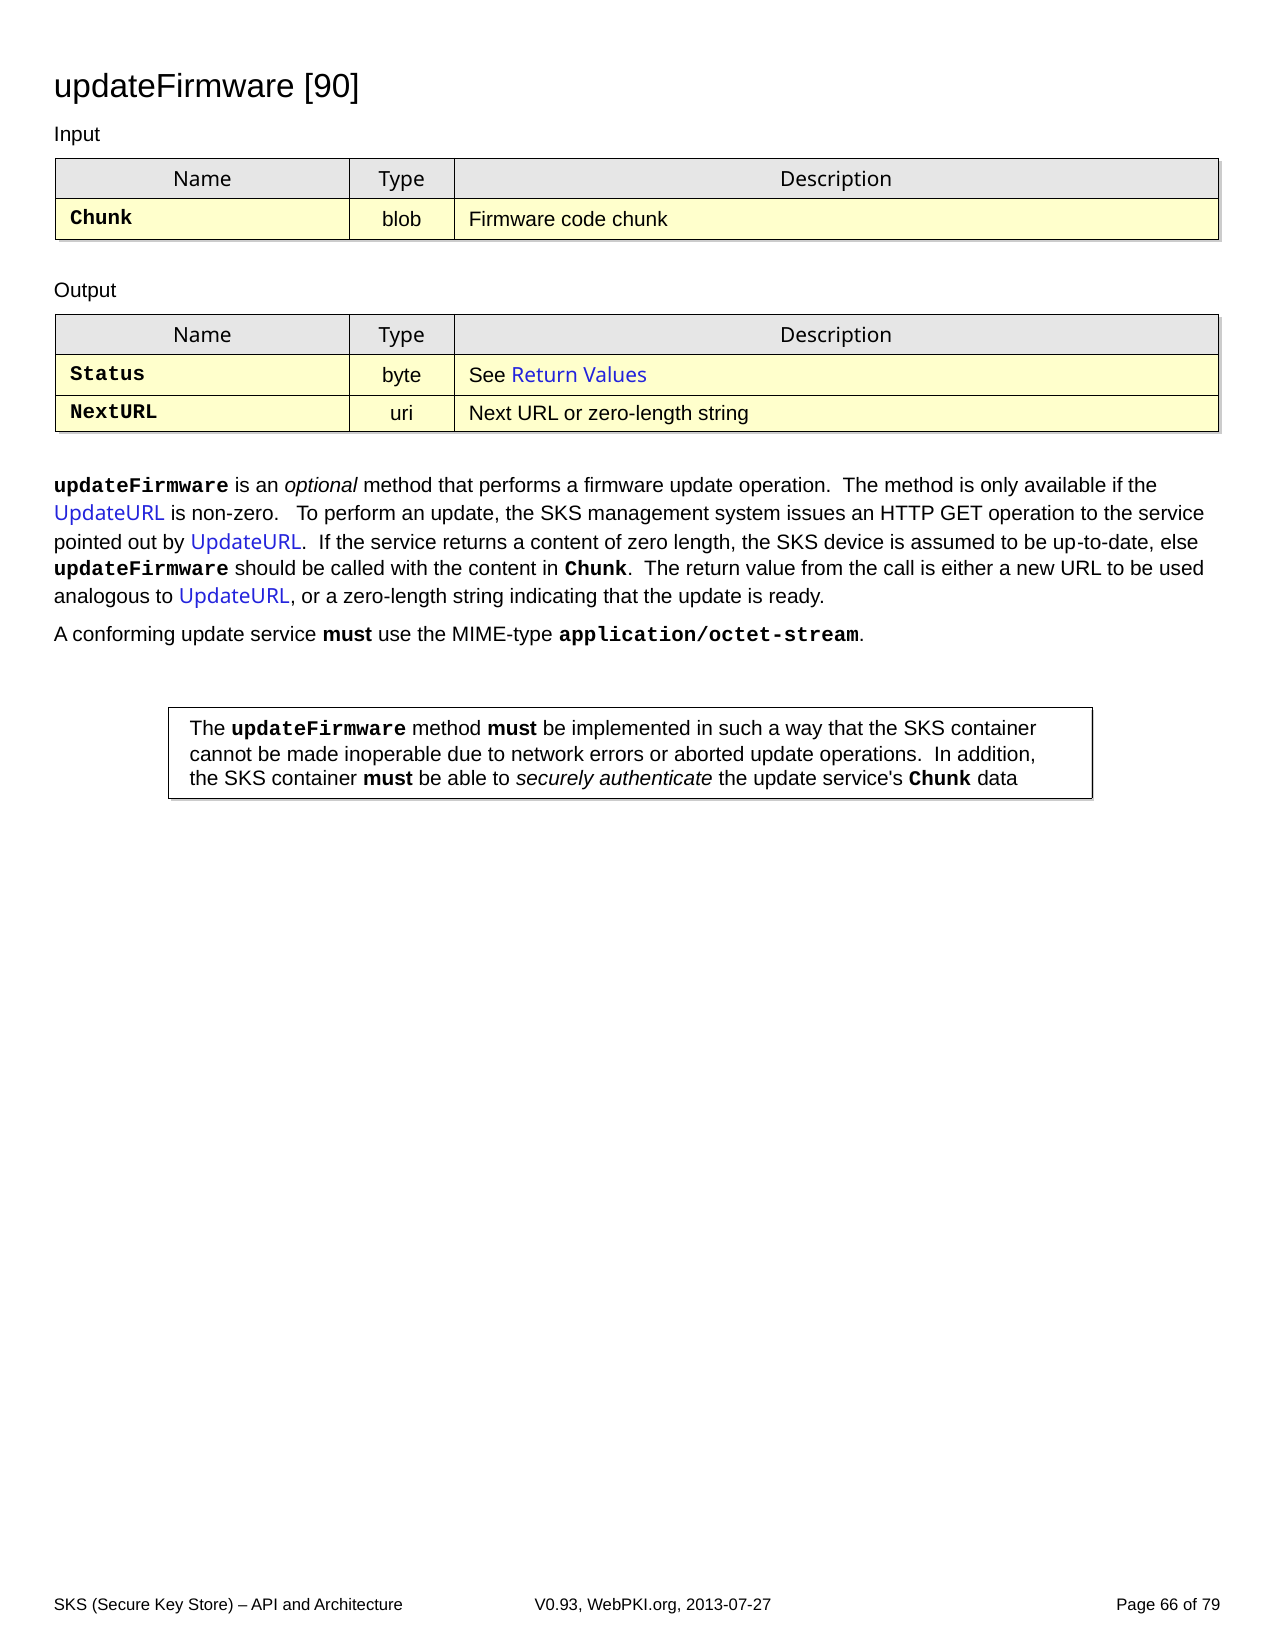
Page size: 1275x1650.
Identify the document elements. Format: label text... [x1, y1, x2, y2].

table_cell blob [350, 199, 454, 239]
text A conforming update service must use the MIME-type application/octet-stream. [54, 621, 1221, 647]
text Input [54, 122, 1221, 146]
table_header Name [56, 159, 349, 198]
table_header Description [455, 159, 1218, 198]
table_header The updateFirmware method must be implemented in such a way that the SKS container cannot be made inoperable due to network errors or aborted update operations. In addition, the SKS container must be able to securely authenticate the update service's Chunk data [169, 708, 1092, 798]
table_cell Firmware code chunk [455, 199, 1218, 239]
text Output [54, 278, 1221, 302]
subtitle updateFirmware [90] [54, 66, 1221, 104]
table_header Type [350, 159, 454, 198]
table_cell NextURL [56, 396, 349, 431]
table_cell Status [56, 355, 349, 395]
table_header Type [350, 315, 454, 354]
table_cell Chunk [56, 199, 349, 239]
table_header Description [455, 315, 1218, 354]
table_cell byte [350, 355, 454, 395]
table_cell uri [350, 396, 454, 431]
table_header Name [56, 315, 349, 354]
table_cell Next URL or zero-length string [455, 396, 1218, 431]
text updateFirmware is an optional method that performs a firmware update operation. The method is only available if the UpdateURL is non-zero. To perform an update, the SKS management system issues an HTTP GET operation to the service pointed out by UpdateURL. If the service returns a content of zero length, the SKS device is assumed to be up‑to‑date, else updateFirmware should be called with the content in Chunk. The return value from the call is either a new URL to be used analogous to UpdateURL, or a zero-length string indicating that the update is ready. [54, 470, 1221, 610]
table_cell See Return Values [455, 355, 1218, 395]
